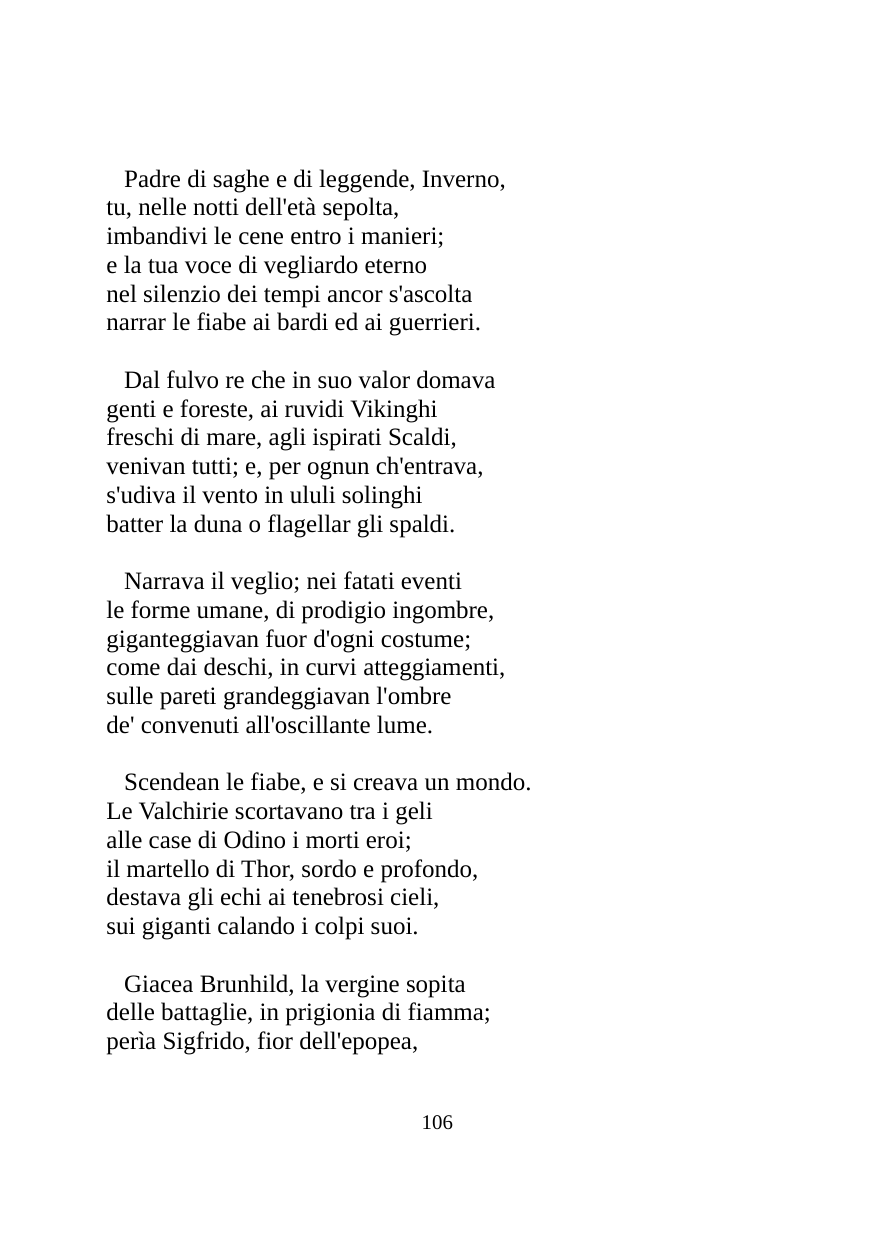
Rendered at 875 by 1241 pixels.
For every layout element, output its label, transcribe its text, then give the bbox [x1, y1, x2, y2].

text Padre di saghe e di leggende, Inverno, [106, 164, 768, 192]
text Narrava il veglio; nei fatati eventi [106, 566, 768, 595]
text e la tua voce di vegliardo eterno [106, 250, 768, 279]
text Scendean le fiabe, e si creava un mondo. [106, 767, 768, 796]
text tu, nelle notti dell'età sepolta, [106, 192, 768, 221]
text Dal fulvo re che in suo valor domava [106, 365, 768, 394]
text genti e foreste, ai ruvidi Vikinghi [106, 394, 768, 422]
text perìa Sigfrido, fior dell'epopea, [106, 1026, 768, 1055]
text Giacea Brunhild, la vergine sopita [106, 969, 768, 997]
text batter la duna o flagellar gli spaldi. [106, 509, 768, 537]
text alle case di Odino i morti eroi; [106, 825, 768, 854]
text imbandivi le cene entro i manieri; [106, 221, 768, 250]
text delle battaglie, in prigionia di fiamma; [106, 997, 768, 1026]
text freschi di mare, agli ispirati Scaldi, [106, 422, 768, 451]
text destava gli echi ai tenebrosi cieli, [106, 882, 768, 911]
text sui giganti calando i colpi suoi. [106, 911, 768, 940]
text de' convenuti all'oscillante lume. [106, 710, 768, 739]
text s'udiva il vento in ululi solinghi [106, 480, 768, 509]
text narrar le fiabe ai bardi ed ai guerrieri. [106, 307, 768, 336]
text nel silenzio dei tempi ancor s'ascolta [106, 279, 768, 307]
text giganteggiavan fuor d'ogni costume; [106, 624, 768, 652]
text le forme umane, di prodigio ingombre, [106, 595, 768, 624]
text il martello di Thor, sordo e profondo, [106, 854, 768, 882]
text come dai deschi, in curvi atteggiamenti, [106, 652, 768, 681]
text sulle pareti grandeggiavan l'ombre [106, 681, 768, 710]
text Le Valchirie scortavano tra i geli [106, 796, 768, 825]
text venivan tutti; e, per ognun ch'entrava, [106, 451, 768, 480]
